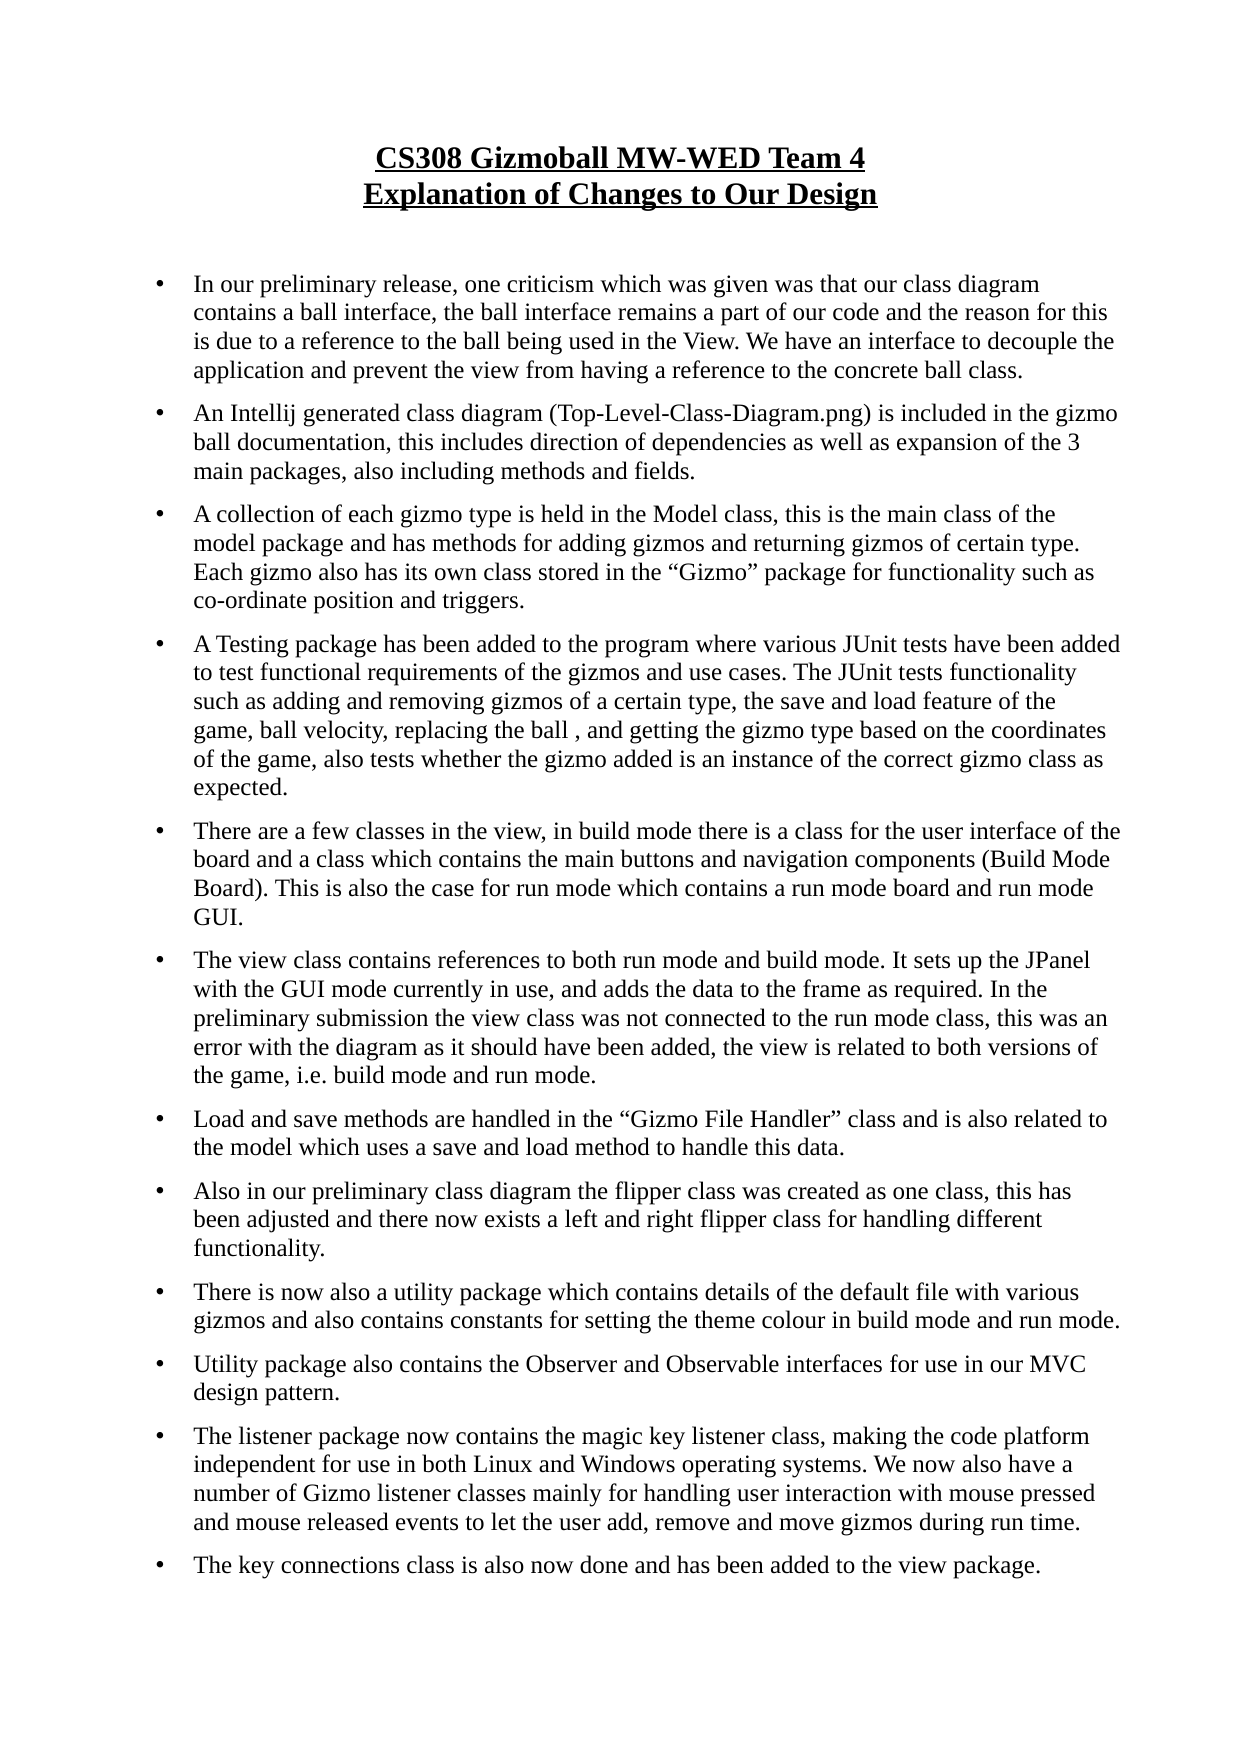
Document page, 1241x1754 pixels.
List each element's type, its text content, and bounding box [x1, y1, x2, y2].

list In our preliminary release, one criticism which was given was that our class diagram contains a ball interface, the ball interface remains a part of our code and the reason for this is due to a reference to the ball being used in the View. We have an interface to decouple the application and prevent the view from having a reference to the concrete ball class. [156, 269, 1122, 384]
text Explanation of Changes to Our Design [118, 175, 1122, 211]
list The listener package now contains the magic key listener class, making the code platform independent for use in both Linux and Windows operating systems. We now also have a number of Gizmo listener classes mainly for handling user interaction with mouse pressed and mouse released events to let the user add, remove and move gizmos during run time. [156, 1421, 1122, 1536]
list Utility package also contains the Observer and Observable interfaces for use in our MVC design pattern. [156, 1349, 1122, 1406]
list An Intellij generated class diagram (Top-Level-Class-Diagram.png) is included in the gizmo ball documentation, this includes direction of dependencies as well as expansion of the 3 main packages, also including methods and fields. [156, 398, 1122, 484]
list The view class contains references to both run mode and build mode. It sets up the JPanel with the GUI mode currently in use, and adds the data to the frame as required. In the preliminary submission the view class was not connected to the run mode class, this was an error with the diagram as it should have been added, the view is related to both versions of the game, i.e. build mode and run mode. [156, 945, 1122, 1089]
list A collection of each gizmo type is held in the Model class, this is the main class of the model package and has methods for adding gizmos and returning gizmos of certain type. Each gizmo also has its own class stored in the “Gizmo” package for functionality such as co-ordinate position and triggers. [156, 499, 1122, 614]
list Also in our preliminary class diagram the flipper class was created as one class, this has been adjusted and there now exists a left and right flipper class for handling different functionality. [156, 1176, 1122, 1262]
list Load and save methods are handled in the “Gizmo File Handler” class and is also related to the model which uses a save and load method to handle this data. [156, 1104, 1122, 1161]
list The key connections class is also now done and has been added to the view package. [156, 1550, 1122, 1579]
list There are a few classes in the view, in build mode there is a class for the user interface of the board and a class which contains the main buttons and navigation components (Build Mode Board). This is also the case for run mode which contains a run mode board and run mode GUI. [156, 816, 1122, 931]
list There is now also a utility package which contains details of the default file with various gizmos and also contains constants for setting the theme colour in build mode and run mode. [156, 1277, 1122, 1334]
list A Testing package has been added to the program where various JUnit tests have been added to test functional requirements of the gizmos and use cases. The JUnit tests functionality such as adding and removing gizmos of a certain type, the save and load feature of the game, ball velocity, replacing the ball , and getting the gizmo type based on the coordinates of the game, also tests whether the gizmo added is an instance of the correct gizmo class as expected. [156, 629, 1122, 801]
subtitle CS308 Gizmoball MW-WED Team 4 [118, 139, 1122, 175]
